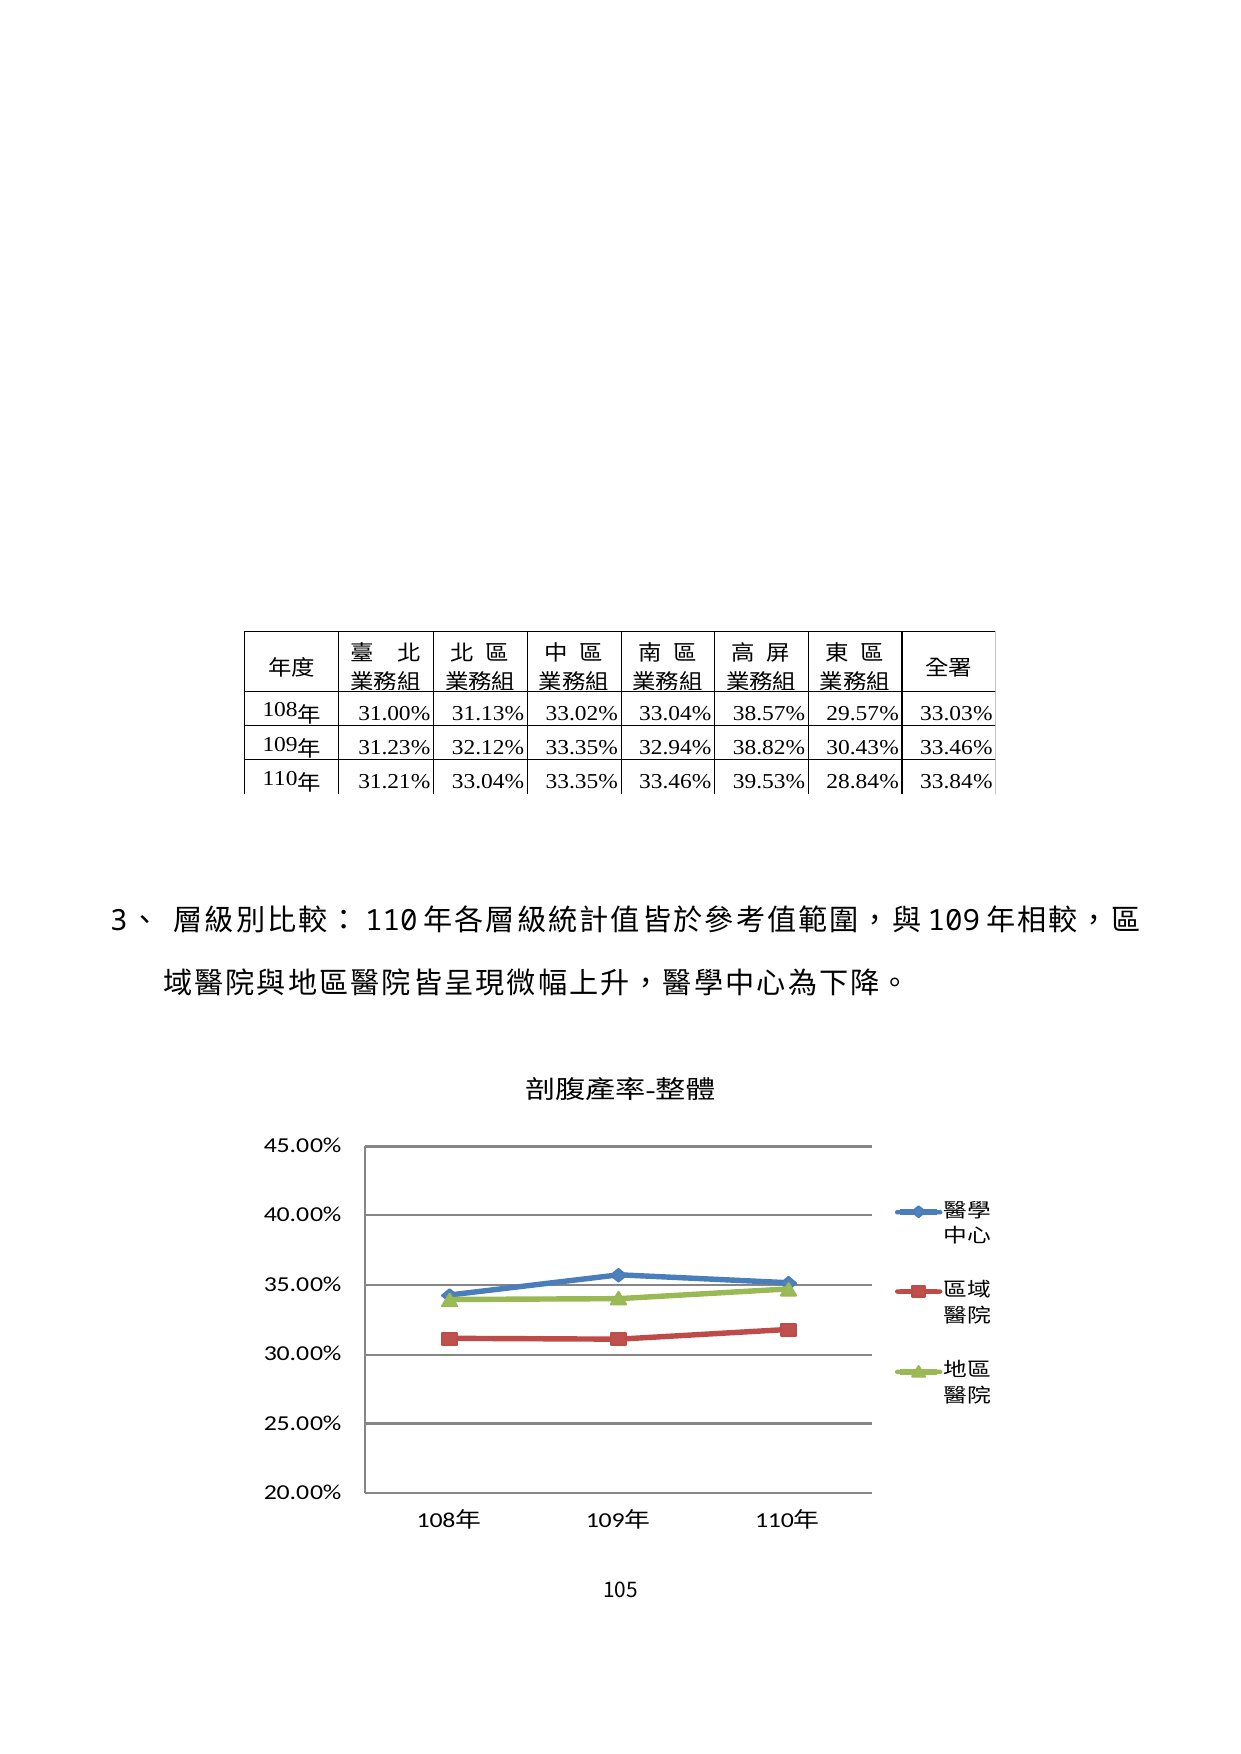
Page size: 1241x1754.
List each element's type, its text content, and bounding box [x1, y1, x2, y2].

list 層級別比較：110年各層級統計值皆於參考值範圍，與109年相較，區域醫院與地區醫院皆呈現微幅上升，醫學中心為下降。 [99, 877, 1151, 1002]
